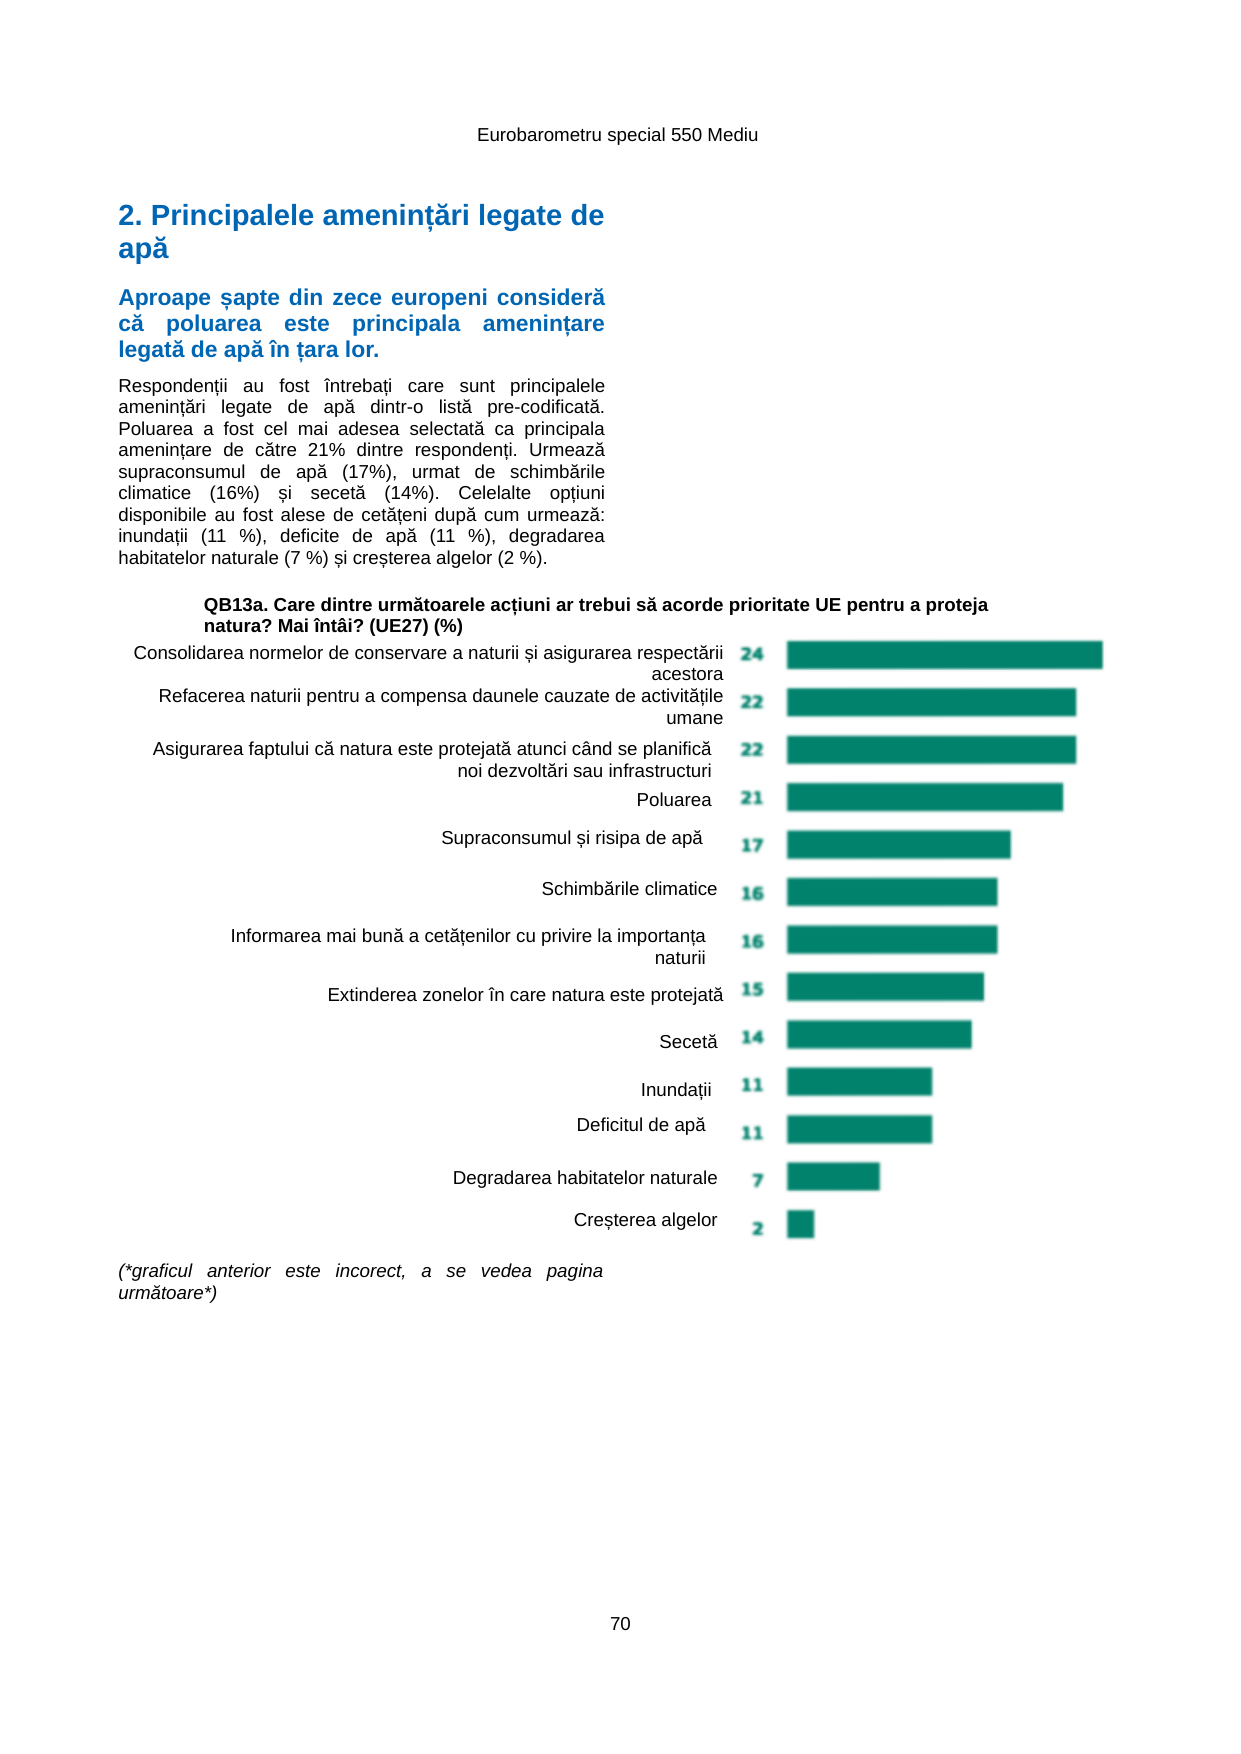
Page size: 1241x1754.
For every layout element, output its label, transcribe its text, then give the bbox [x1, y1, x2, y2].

picture [726, 628, 1205, 1261]
text Aproape șapte din zece europeni consideră că poluarea este principala amenințare legată de apă în țara lor. [118, 283, 605, 362]
subtitle 2. Principalele amenințări legate de apă [118, 198, 605, 265]
text (*graficul anterior este incorect, a se vedea pagina următoare*) [118, 580, 605, 1303]
text Respondenții au fost întrebați care sunt principalele amenințări legate de apă dintr-o listă pre-codificată. Poluarea a fost cel mai adesea selectată ca principala amenințare de către 21% dintre respondenți. Urmează supraconsumul de apă (17%), urmat de schimbările climatice (16%) și secetă (14%). Celelalte opțiuni disponibile au fost alese de cetățeni după cum urmează: inundații (11 %), deficite de apă (11 %), degradarea habitatelor naturale (7 %) și creșterea algelor (2 %). [118, 374, 605, 568]
